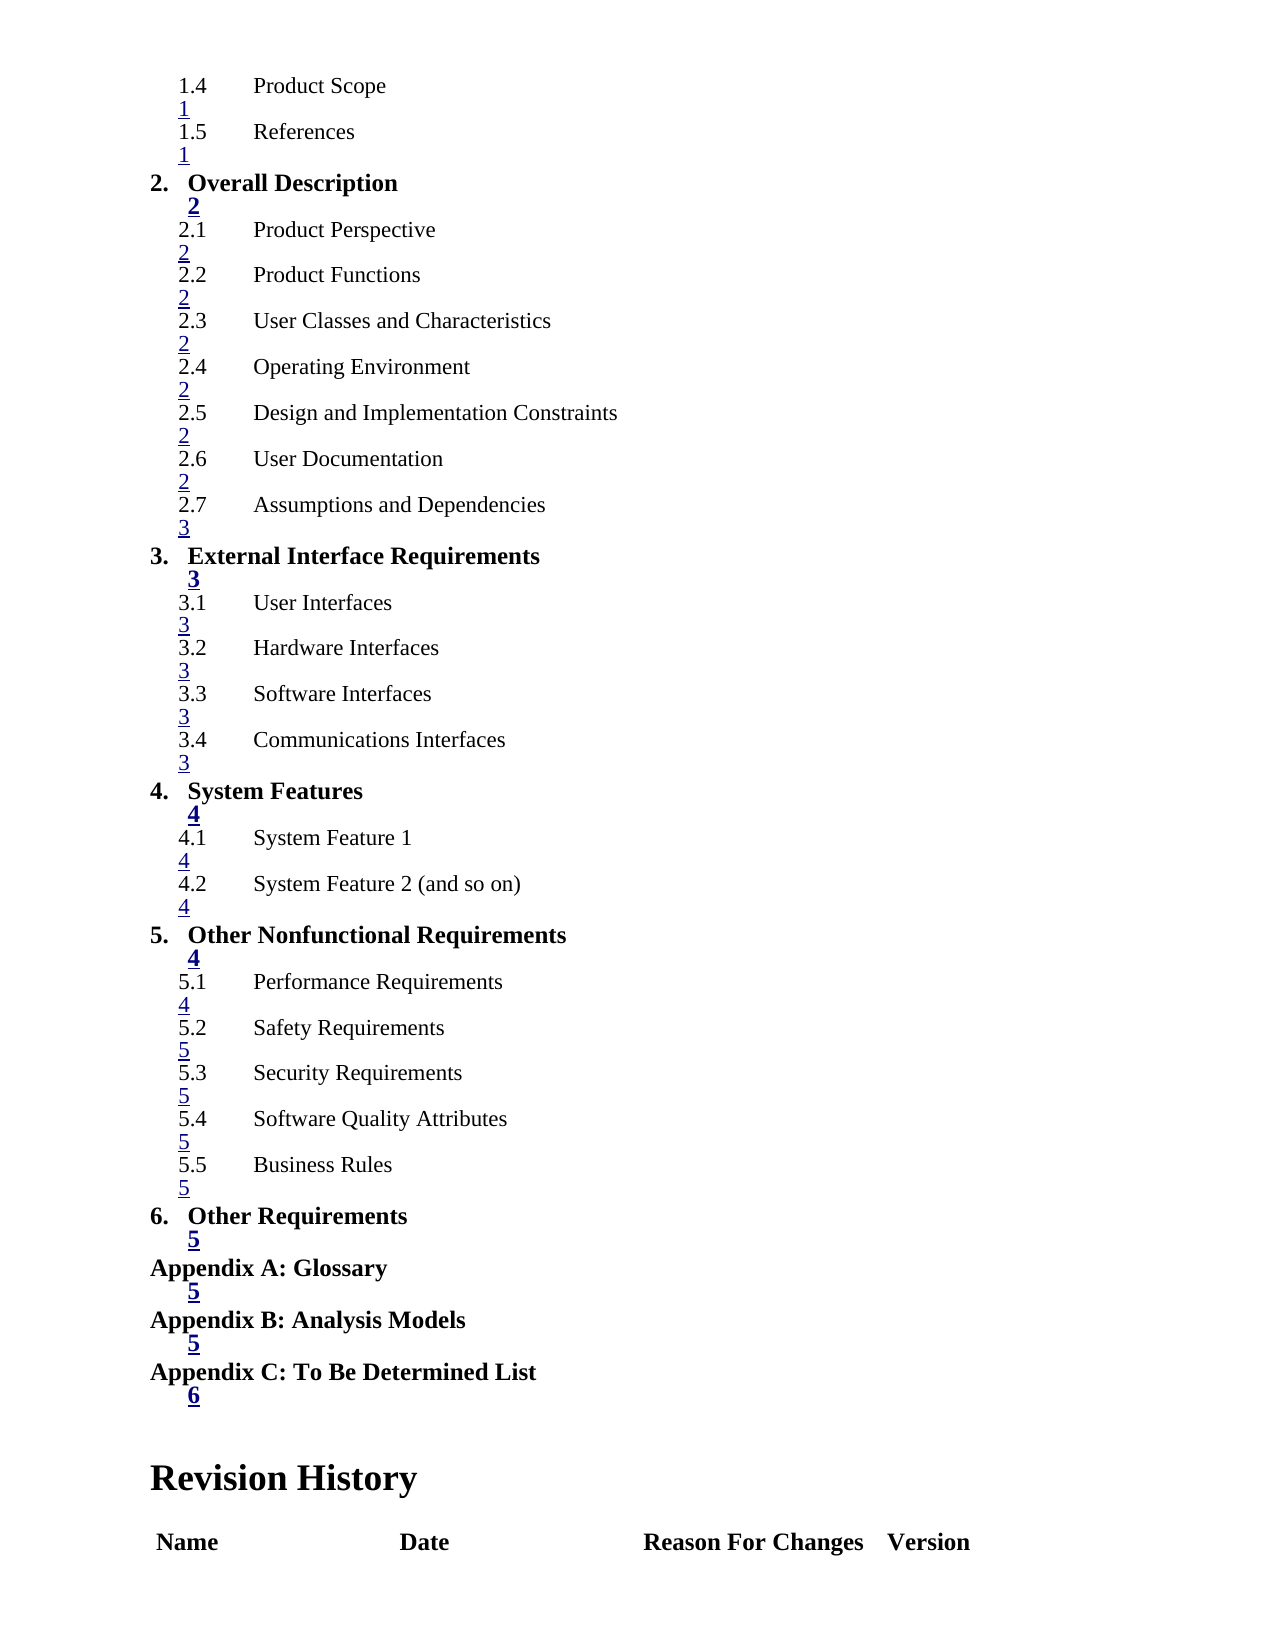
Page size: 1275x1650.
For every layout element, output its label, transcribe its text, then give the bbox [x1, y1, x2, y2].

table_header Name [150, 1521, 394, 1566]
text Appendix B: Analysis Models 5 [150, 1310, 1125, 1356]
text 3.4 Communications Interfaces 3 [178, 729, 1125, 775]
text 3.3 Software Interfaces 3 [178, 683, 1125, 729]
text 2. Overall Description 2 [150, 173, 1125, 219]
text Appendix A: Glossary 5 [150, 1258, 1125, 1304]
text 5.1 Performance Requirements 4 [178, 971, 1125, 1017]
text 2.4 Operating Environment 2 [178, 356, 1125, 402]
table_header Date [394, 1521, 637, 1566]
text 1.5 References 1 [178, 121, 1125, 167]
text 2.3 User Classes and Characteristics 2 [178, 310, 1125, 356]
text 5.2 Safety Requirements 5 [178, 1017, 1125, 1062]
table_header Version [881, 1521, 1125, 1566]
text 5.3 Security Requirements 5 [178, 1062, 1125, 1108]
text Revision History [150, 1471, 1125, 1496]
text Appendix C: To Be Determined List 6 [150, 1362, 1125, 1408]
text 3. External Interface Requirements 3 [150, 546, 1125, 592]
text 2.2 Product Functions 2 [178, 264, 1125, 310]
text 2.1 Product Perspective 2 [178, 219, 1125, 264]
text 5.4 Software Quality Attributes 5 [178, 1108, 1125, 1154]
text 2.6 User Documentation 2 [178, 448, 1125, 494]
table_header Reason For Changes [638, 1521, 881, 1566]
text 3.2 Hardware Interfaces 3 [178, 637, 1125, 683]
text 4.1 System Feature 1 4 [178, 827, 1125, 873]
text 3.1 User Interfaces 3 [178, 592, 1125, 637]
text 4.2 System Feature 2 (and so on) 4 [178, 873, 1125, 919]
text 4. System Features 4 [150, 781, 1125, 827]
text 5. Other Nonfunctional Requirements 4 [150, 925, 1125, 971]
text 1.4 Product Scope 1 [178, 75, 1125, 121]
text 6. Other Requirements 5 [150, 1206, 1125, 1252]
text 2.7 Assumptions and Dependencies 3 [178, 494, 1125, 539]
text 5.5 Business Rules 5 [178, 1154, 1125, 1200]
text 2.5 Design and Implementation Constraints 2 [178, 402, 1125, 448]
